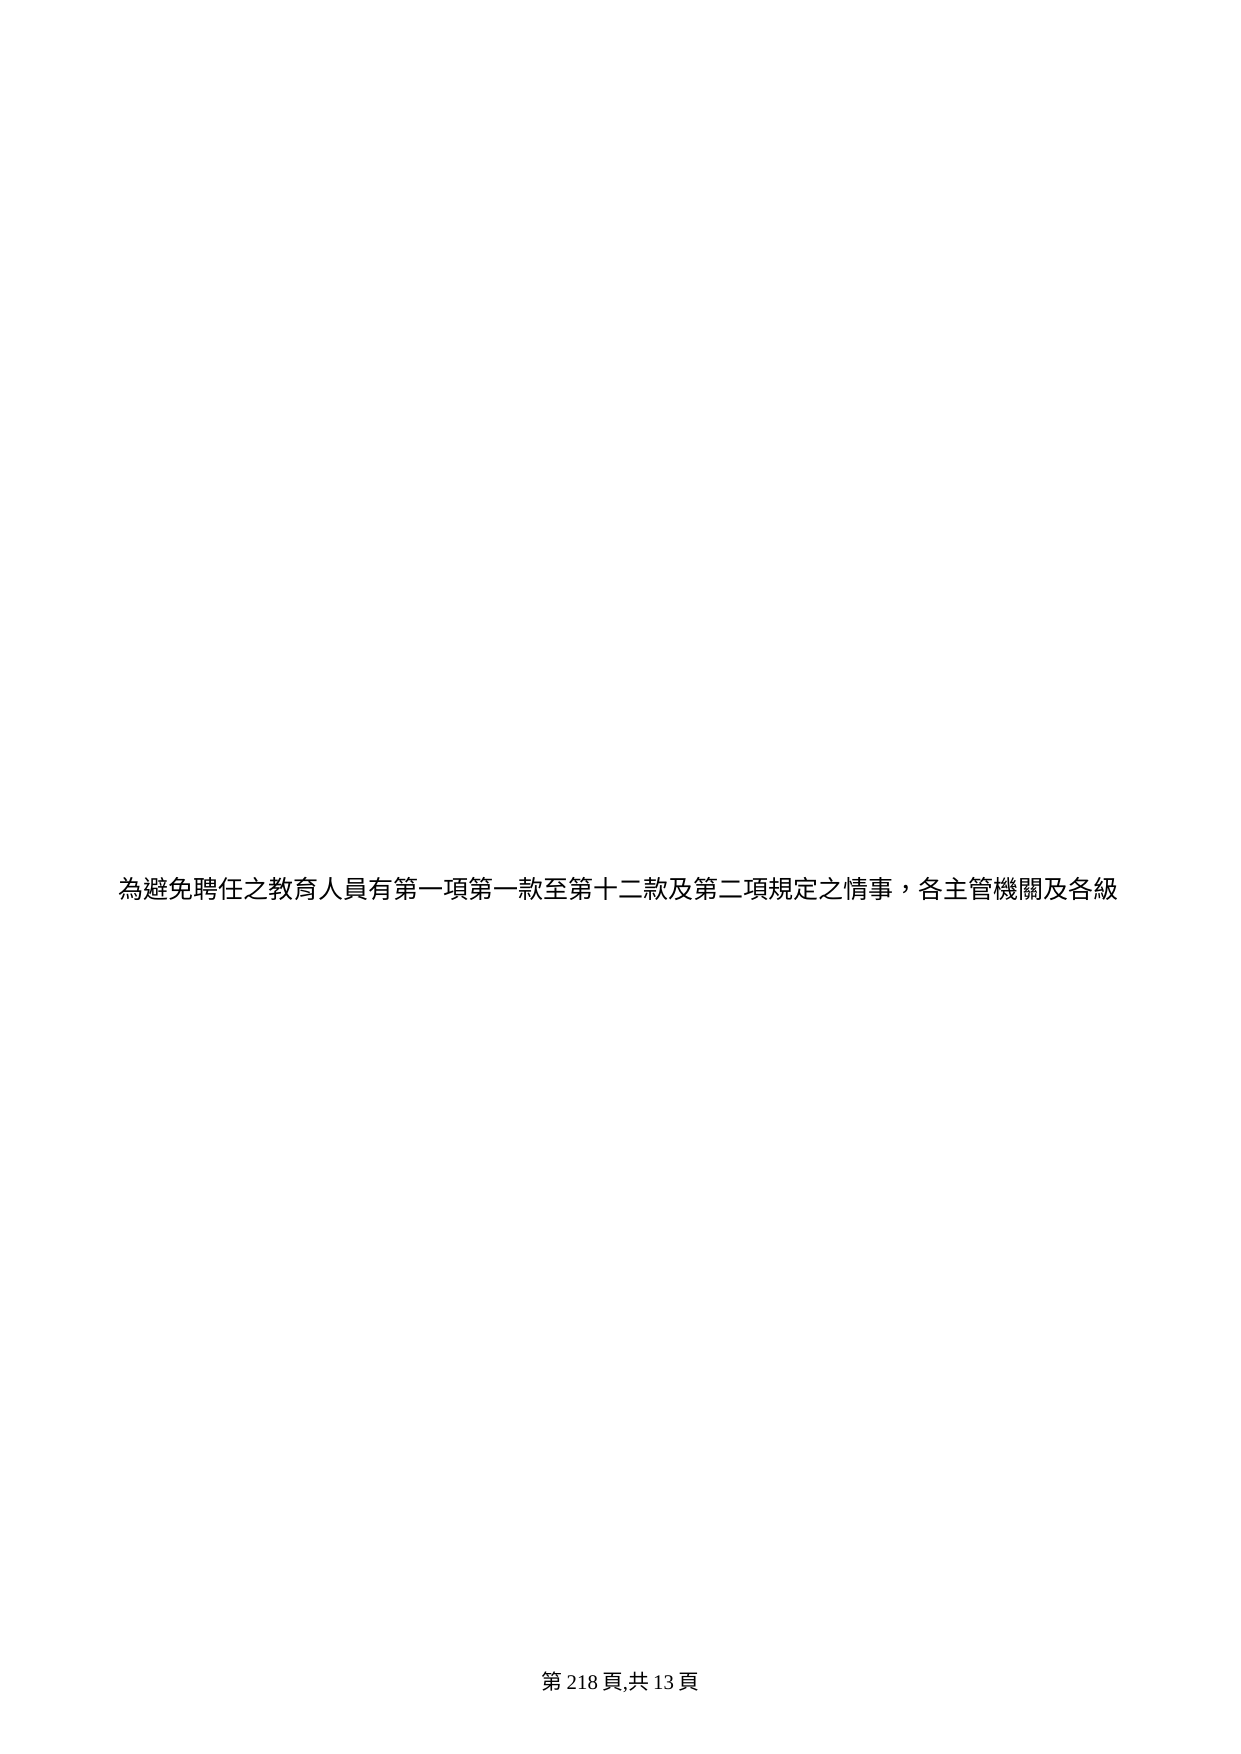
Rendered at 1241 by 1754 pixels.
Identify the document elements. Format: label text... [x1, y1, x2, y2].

text 為避免聘任之教育人員有第一項第一款至第十二款及第二項規定之情事，各主管機關及各級 [118, 846, 1122, 908]
